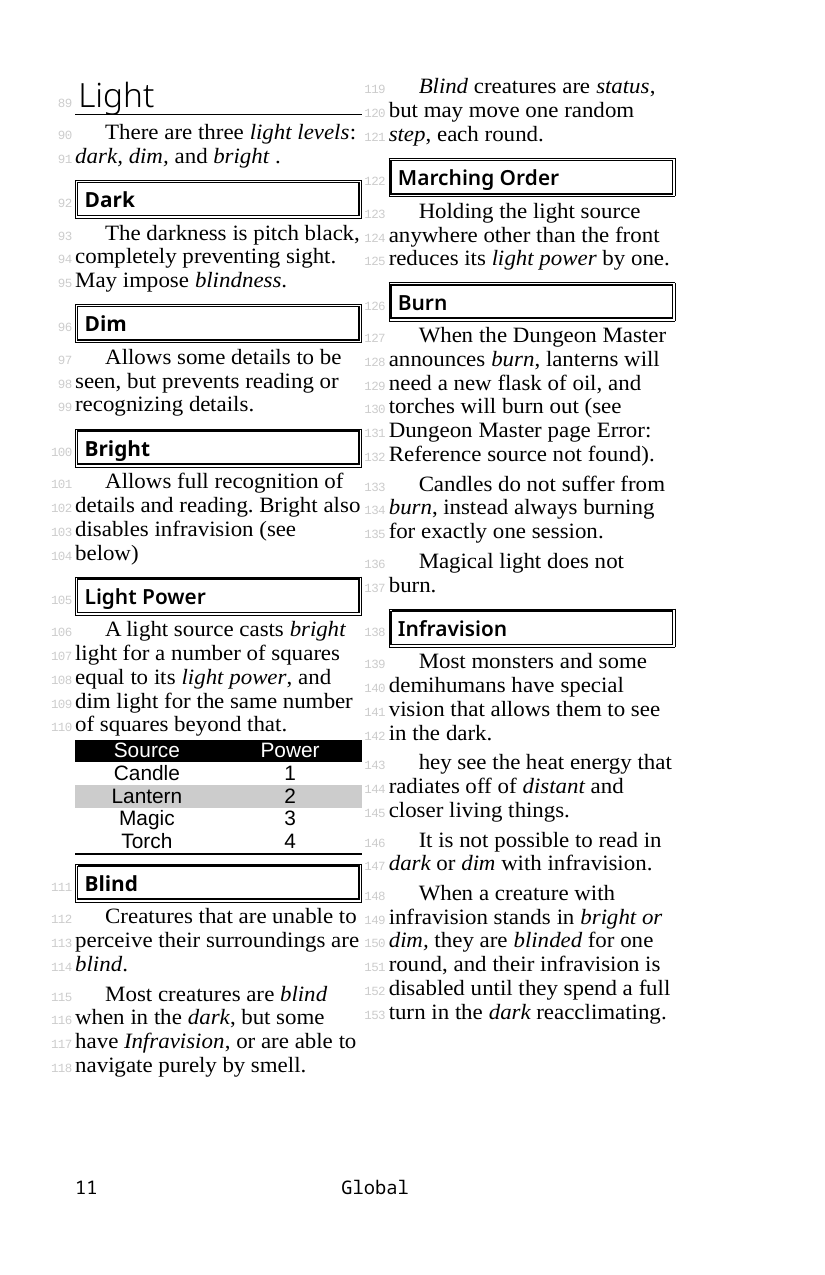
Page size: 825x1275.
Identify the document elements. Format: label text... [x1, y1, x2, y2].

text There are three light levels: dark, dim, and bright . [75, 120, 362, 168]
subtitle blind [78, 867, 358, 898]
table_cell 2 [218, 785, 362, 808]
text Creatures that are unable to perceive their surroundings are blind. [75, 905, 362, 976]
subtitle Burn [392, 286, 672, 317]
table_cell Magic [75, 808, 218, 830]
text The darkness is pitch black, completely preventing sight. May impose blindness. [75, 221, 362, 292]
subtitle light [75, 75, 362, 114]
table_cell Torch [75, 830, 218, 853]
table_cell 4 [218, 830, 362, 853]
text Magical light does not burn. [388, 549, 675, 597]
table_cell Lantern [75, 785, 218, 808]
text hey see the heat energy that radiates off of distant and closer living things. [388, 751, 675, 822]
subtitle Light Power [78, 580, 358, 612]
text Most creatures are blind when in the dark, but some have Infravision, or are able to navigate purely by smell. [75, 982, 362, 1077]
text Most monsters and some demihumans have special vision that allows them to see in the dark. [388, 650, 675, 745]
text Holding the light source anywhere other than the front reduces its light power by one. [388, 199, 675, 271]
table_cell 1 [218, 762, 362, 785]
text Allows full recognition of details and reading. Bright also disables infravision (see below) [75, 470, 362, 565]
table_header Power [218, 740, 362, 762]
text Candles do not suffer from burn, instead always burning for exactly one session. [388, 472, 675, 543]
text When the Dungeon Master announces burn, lanterns will need a new flask of oil, and torches will burn out (see Dungeon Master page Error: Reference source not found). [388, 324, 675, 466]
text Allows some details to be seen, but prevents reading or recognizing details. [75, 345, 362, 417]
text When a creature with infravision stands in bright or dim, they are blinded for one round, and their infravision is disabled until they spend a full turn in the dark reacclimating. [388, 882, 675, 1024]
table_cell Candle [75, 762, 218, 785]
subtitle bright [78, 432, 358, 463]
table_cell 3 [218, 808, 362, 830]
subtitle Infravision [392, 612, 672, 644]
text A light source casts bright light for a number of squares equal to its light power, and dim light for the same number of squares beyond that. [75, 618, 362, 737]
text Blind creatures are status, but may move one random step, each round. [388, 75, 675, 146]
text It is not possible to read in dark or dim with infravision. [388, 828, 675, 876]
table_header Source [75, 740, 218, 762]
subtitle Marching order [392, 161, 672, 193]
